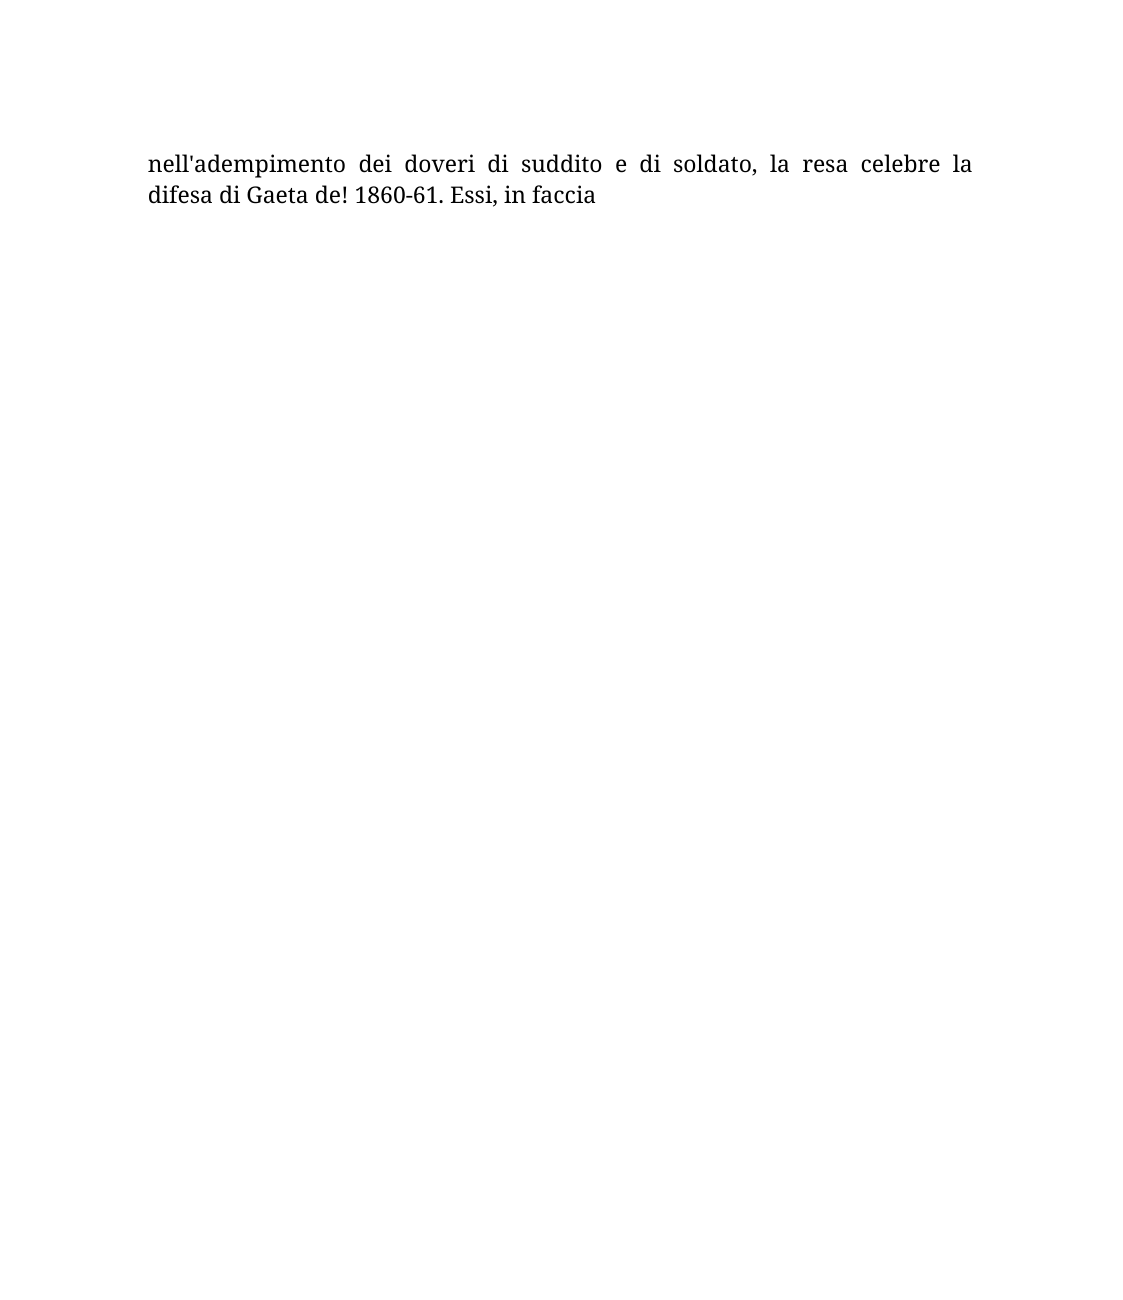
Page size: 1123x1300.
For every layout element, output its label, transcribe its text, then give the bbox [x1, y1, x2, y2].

text nell'adempimento dei doveri di suddito e di soldato, la resa celebre la difesa di Gaeta de! 1860-61. Essi, in faccia [148, 148, 974, 210]
